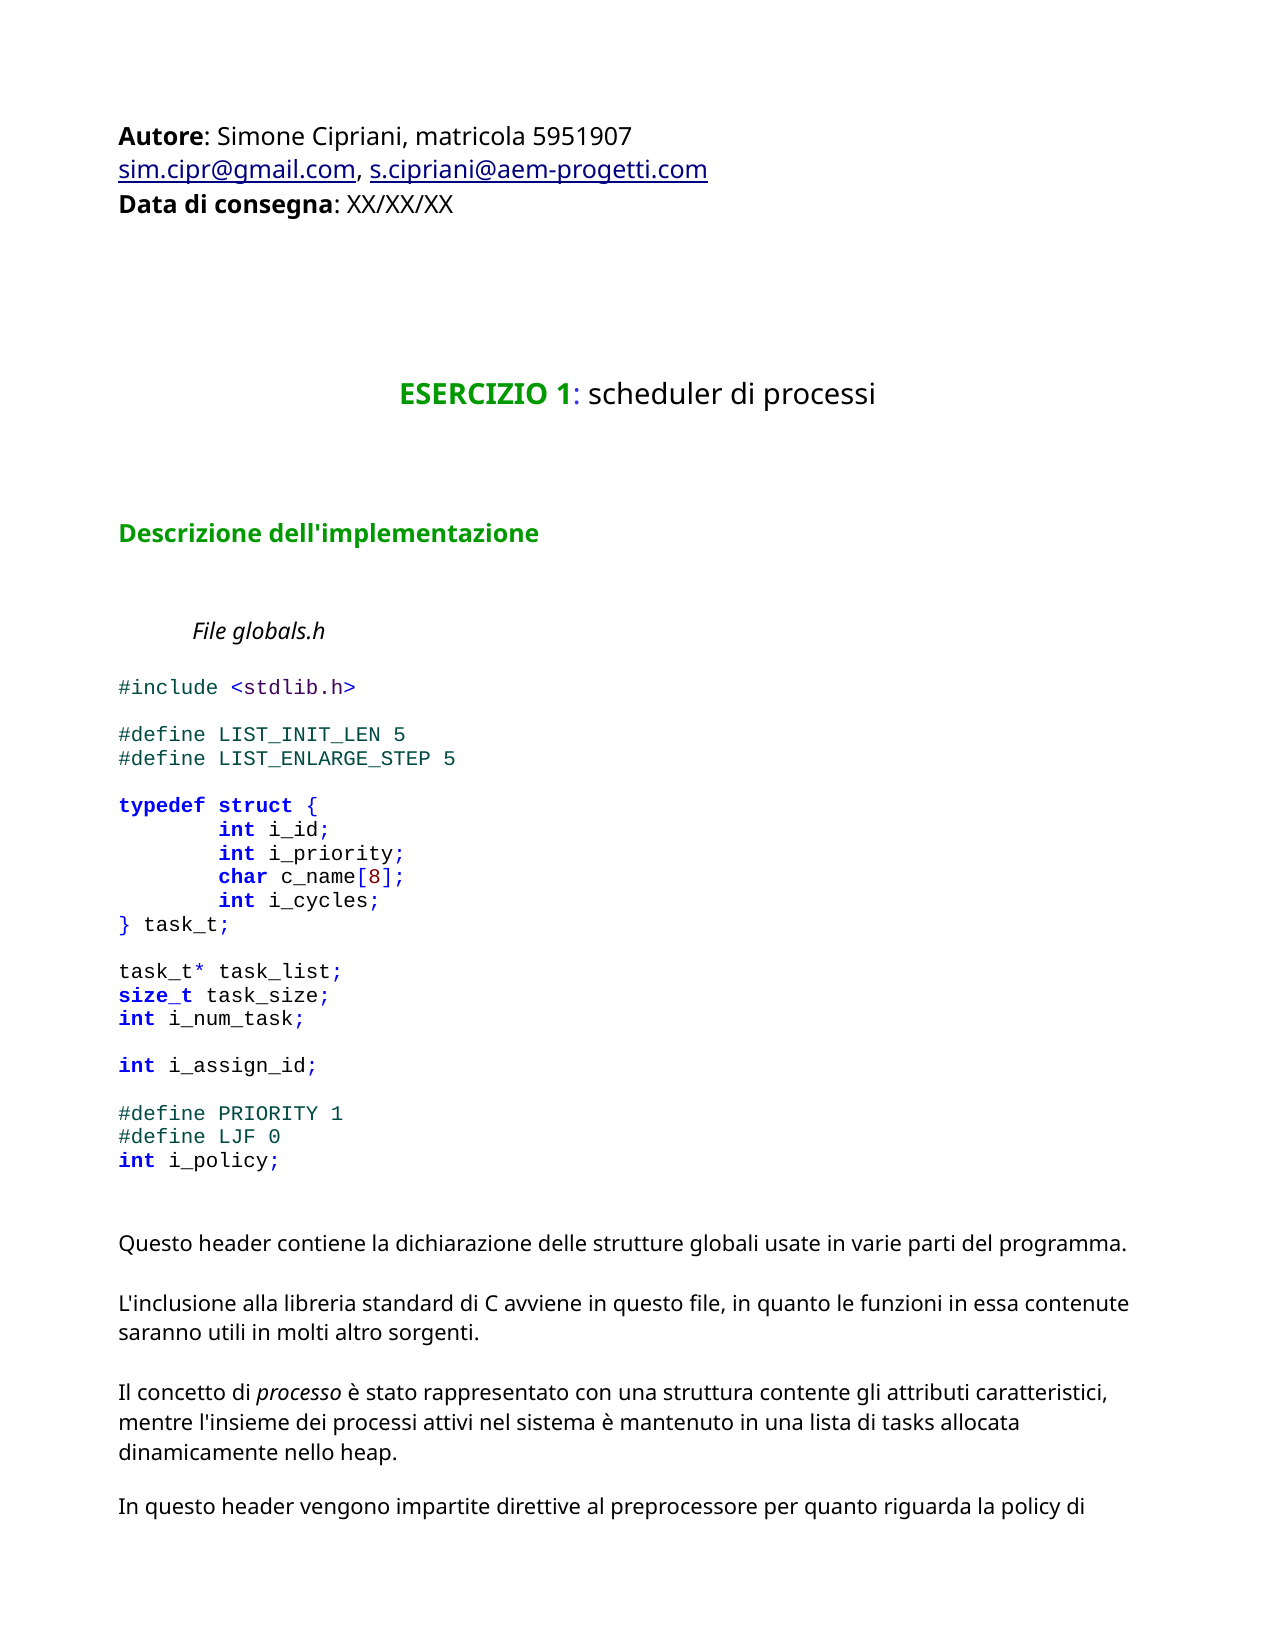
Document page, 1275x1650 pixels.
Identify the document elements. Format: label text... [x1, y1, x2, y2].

text L'inclusione alla libreria standard di C avviene in questo file, in quanto le funzioni in essa contenute saranno utili in molti altro sorgenti. [118, 1288, 1157, 1347]
text int i_id; [118, 819, 1157, 843]
text task_t* task_list; [118, 961, 1157, 984]
text size_t task_size; [118, 984, 1157, 1008]
text int i_num_task; [118, 1008, 1157, 1032]
text Questo header contiene la dichiarazione delle strutture globali usate in varie parti del programma. [118, 1228, 1157, 1258]
text File globals.h [118, 615, 1157, 646]
text Autore: Simone Cipriani, matricola 5951907 [118, 118, 1157, 152]
text sim.cipr@gmail.com, s.cipriani@aem-progetti.com [118, 152, 1157, 186]
text #define PRIORITY 1 [118, 1103, 1157, 1126]
text #define LIST_ENLARGE_STEP 5 [118, 748, 1157, 772]
text Il concetto di processo è stato rappresentato con una struttura contente gli attributi caratteristici, mentre l'insieme dei processi attivi nel sistema è mantenuto in una lista di tasks allocata dinamicamente nello heap. [118, 1377, 1157, 1466]
text In questo header vengono impartite direttive al preprocessore per quanto riguarda la policy di [118, 1491, 1157, 1521]
text #define LJF 0 [118, 1126, 1157, 1150]
text #include <stdlib.h> [118, 677, 1157, 701]
text int i_cycles; [118, 890, 1157, 914]
text } task_t; [118, 914, 1157, 937]
text int i_policy; [118, 1150, 1157, 1174]
text Data di consegna: XX/XX/XX [118, 186, 1157, 220]
text int i_priority; [118, 843, 1157, 866]
text ESERCIZIO 1: scheduler di processi [118, 373, 1157, 413]
text Descrizione dell'implementazione [118, 515, 1157, 549]
text typedef struct { [118, 795, 1157, 819]
text char c_name[8]; [118, 866, 1157, 890]
text #define LIST_INIT_LEN 5 [118, 724, 1157, 748]
text int i_assign_id; [118, 1056, 1157, 1079]
